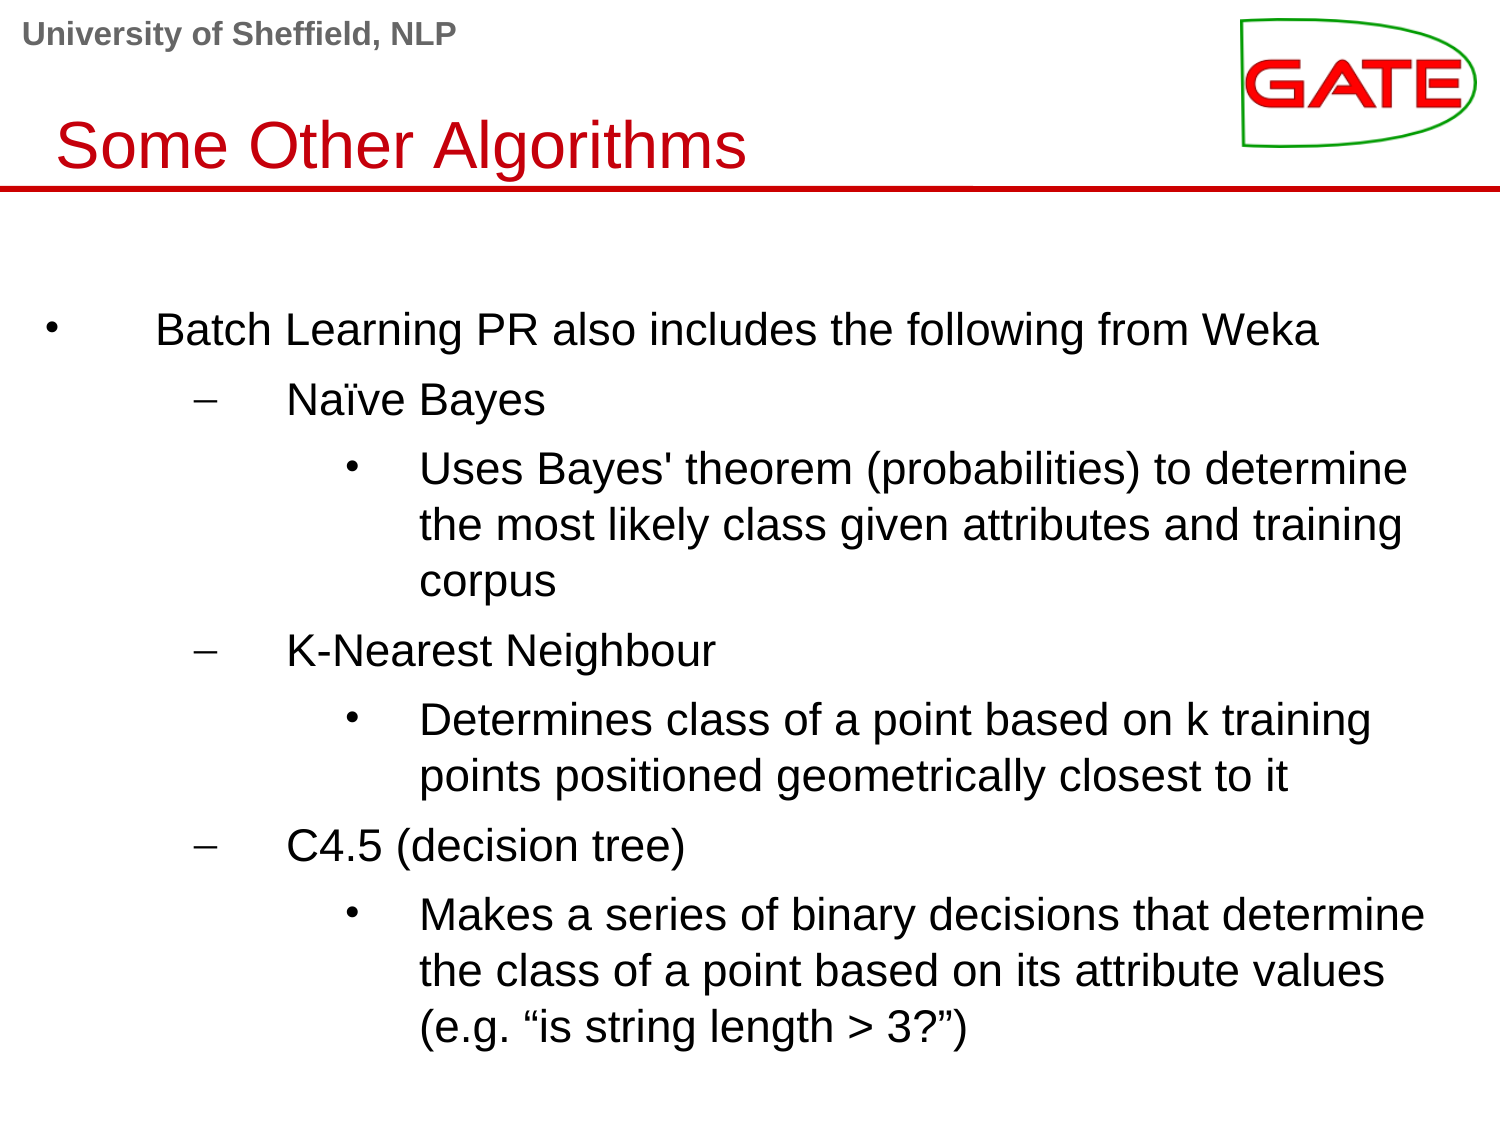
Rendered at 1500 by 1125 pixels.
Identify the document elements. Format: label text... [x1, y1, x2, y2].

list Batch Learning PR also includes the following from Weka Naïve Bayes Uses Bayes' theorem (probabilities) to determine the most likely class given attributes and training corpus K-Nearest Neighbour Determines class of a point based on k training points positioned geometrically closest to it C4.5 (decision tree) Makes a series of binary decisions that determine the class of a point based on its attribute values (e.g. “is string length > 3?”) [29, 290, 1477, 1063]
picture [1240, 18, 1477, 148]
title Some Other Algorithms [41, 37, 1391, 254]
